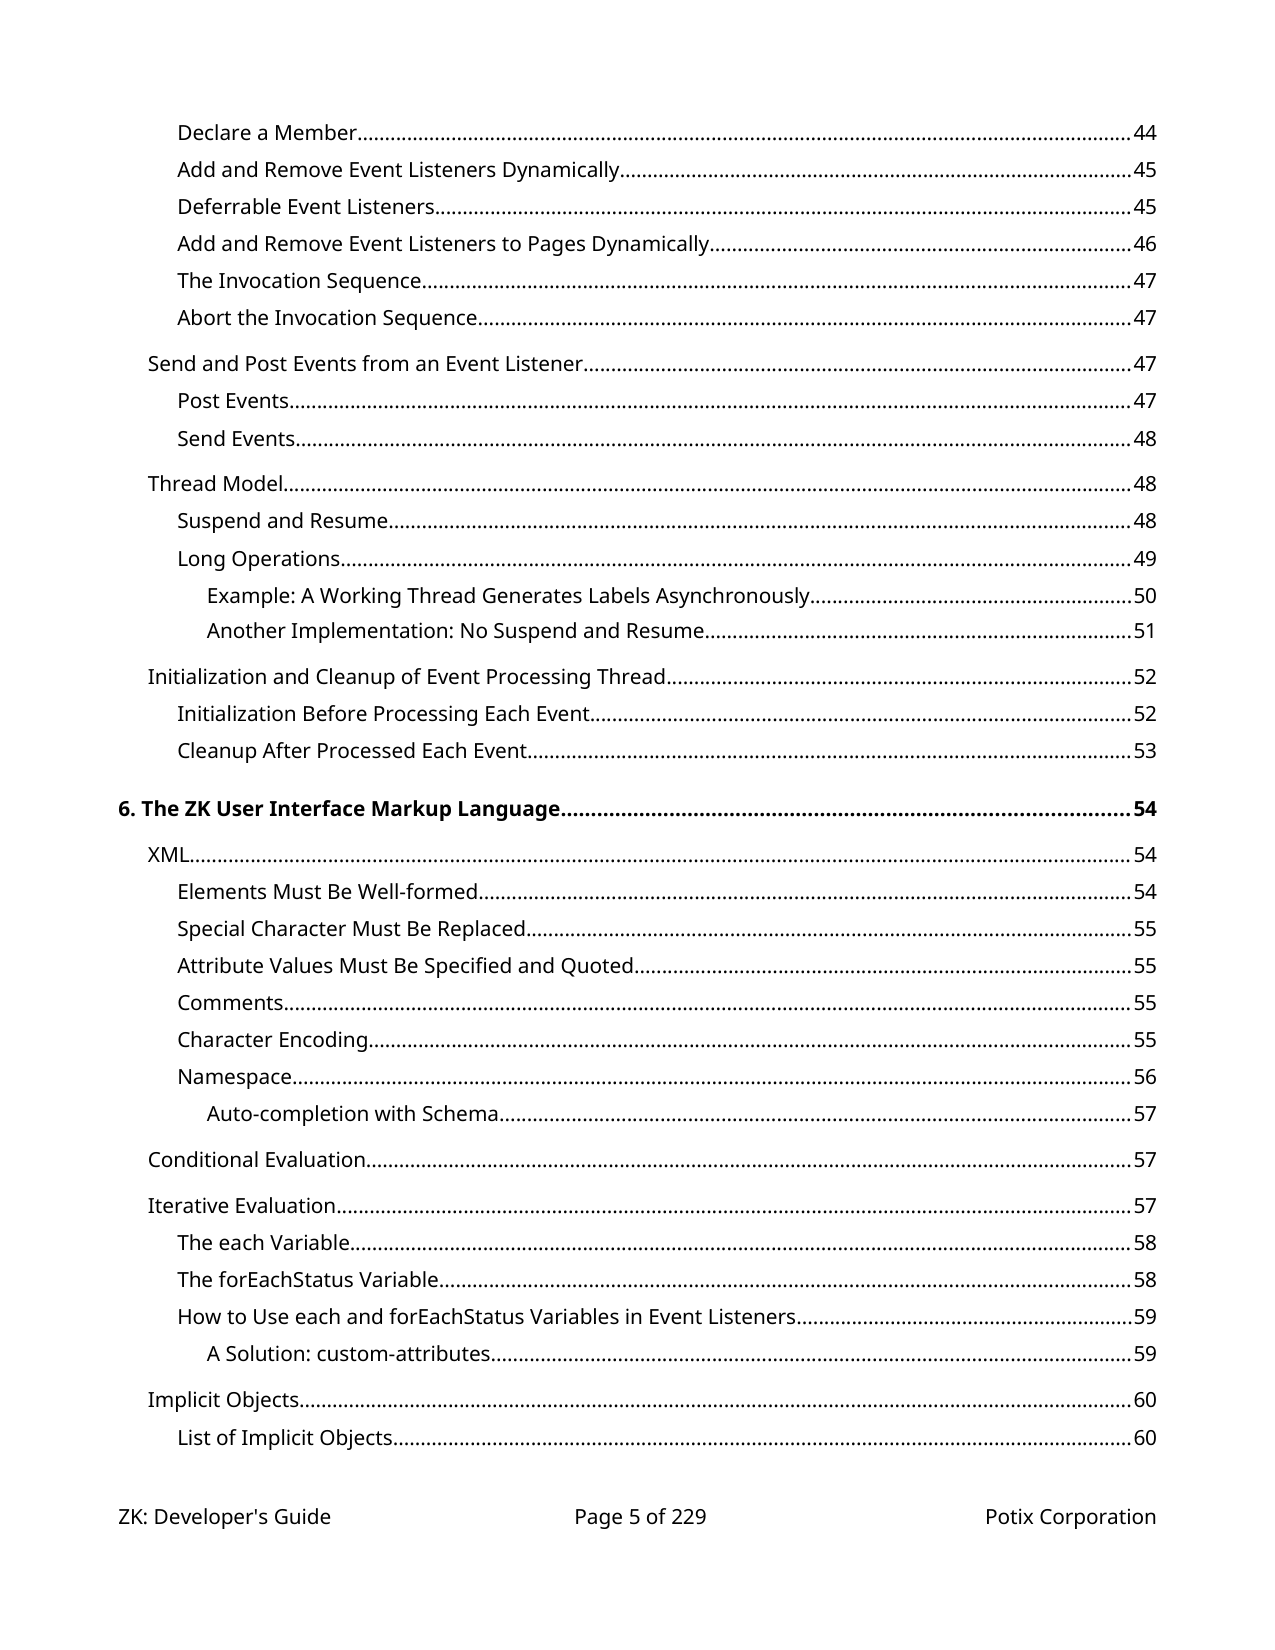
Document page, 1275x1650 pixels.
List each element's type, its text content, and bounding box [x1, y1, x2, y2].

text Iterative Evaluation 57 [148, 1191, 1157, 1219]
text Character Encoding 55 [177, 1025, 1157, 1053]
text Conditional Evaluation 57 [148, 1145, 1157, 1173]
text Add and Remove Event Listeners to Pages Dynamically 46 [177, 229, 1157, 258]
text Long Operations 49 [177, 544, 1157, 572]
text Deferrable Event Listeners 45 [177, 192, 1157, 221]
text Initialization Before Processing Each Event 52 [177, 699, 1157, 727]
text Namespace 56 [177, 1062, 1157, 1091]
text Elements Must Be Well-formed 54 [177, 877, 1157, 905]
text How to Use each and forEachStatus Variables in Event Listeners 59 [177, 1302, 1157, 1331]
text Cleanup After Processed Each Event 53 [177, 736, 1157, 764]
text Initialization and Cleanup of Event Processing Thread 52 [148, 662, 1157, 690]
text Example: A Working Thread Generates Labels Asynchronously 50 [207, 581, 1157, 609]
text Comments 55 [177, 988, 1157, 1016]
text Attribute Values Must Be Specified and Quoted 55 [177, 951, 1157, 979]
text The forEachStatus Variable 58 [177, 1265, 1157, 1294]
text 6. The ZK User Interface Markup Language 54 [118, 794, 1157, 822]
text Add and Remove Event Listeners Dynamically 45 [177, 155, 1157, 183]
text The each Variable 58 [177, 1228, 1157, 1257]
text XML 54 [148, 840, 1157, 868]
text Suspend and Resume 48 [177, 507, 1157, 535]
text A Solution: custom-attributes 59 [207, 1339, 1157, 1368]
text Special Character Must Be Replaced 55 [177, 914, 1157, 942]
text Post Events 47 [177, 387, 1157, 415]
text Another Implementation: No Suspend and Resume 51 [207, 616, 1157, 644]
text Thread Model 48 [148, 469, 1157, 498]
text Abort the Invocation Sequence 47 [177, 303, 1157, 332]
text The Invocation Sequence 47 [177, 266, 1157, 295]
text Declare a Member 44 [177, 118, 1157, 146]
text Auto-completion with Schema 57 [207, 1099, 1157, 1128]
text Send Events 48 [177, 424, 1157, 452]
text Send and Post Events from an Event Listener 47 [148, 349, 1157, 378]
text List of Implicit Objects 60 [177, 1423, 1157, 1451]
text Implicit Objects 60 [148, 1386, 1157, 1414]
